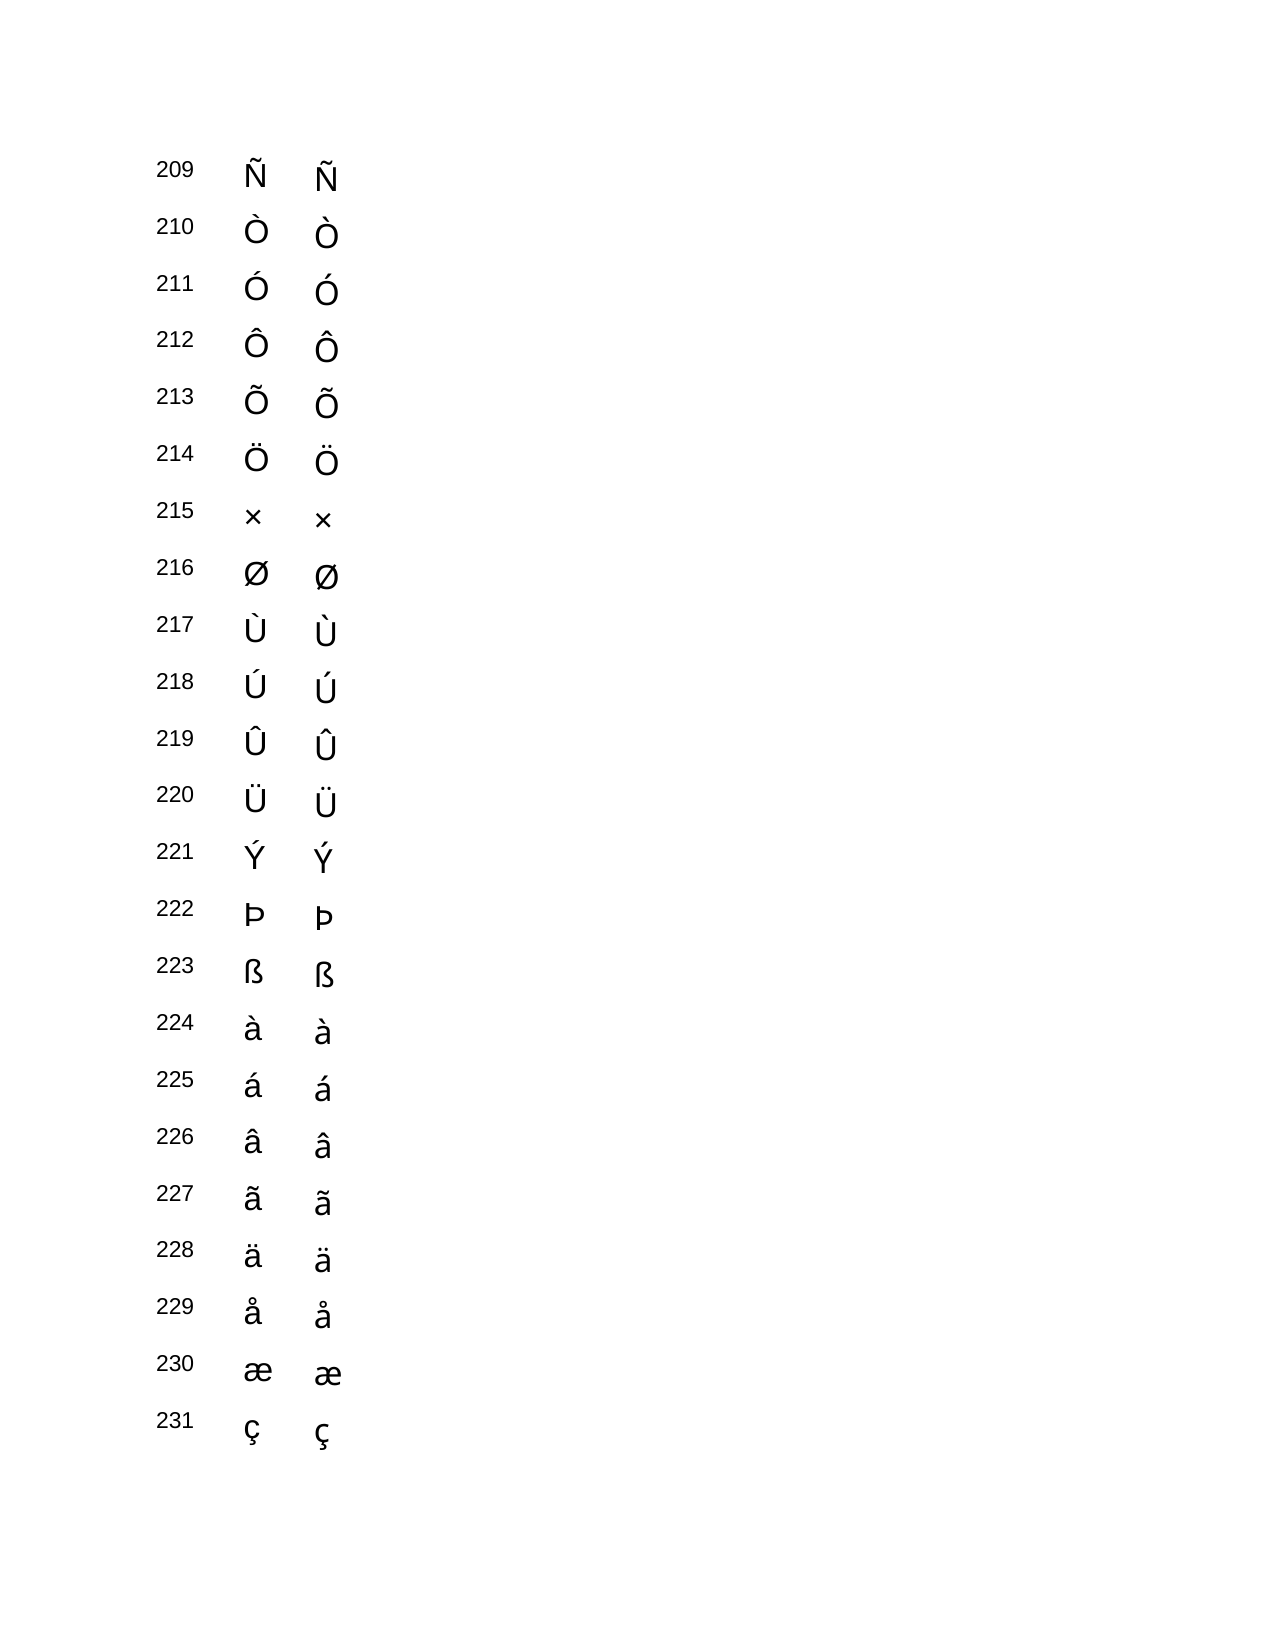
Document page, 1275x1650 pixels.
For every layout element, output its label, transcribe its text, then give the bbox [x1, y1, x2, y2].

table_cell Ö [308, 434, 384, 491]
table_cell 223 [150, 946, 237, 1003]
table_cell 213 [150, 378, 237, 434]
table_cell 210 [150, 207, 237, 264]
table_cell Ú [238, 662, 308, 719]
table_cell ä [308, 1231, 384, 1287]
table_cell Þ [308, 889, 384, 946]
table_cell Ö [238, 434, 308, 491]
table_cell Û [238, 719, 308, 776]
table_cell Ø [308, 548, 384, 605]
table_cell ç [308, 1401, 384, 1458]
table_cell æ [238, 1344, 308, 1401]
table_cell × [238, 491, 308, 548]
table_cell 217 [150, 605, 237, 662]
table_cell Ú [308, 662, 384, 719]
table_cell â [308, 1117, 384, 1174]
table_cell 227 [150, 1174, 237, 1231]
table_cell Ü [238, 776, 308, 832]
table_cell Õ [238, 378, 308, 434]
table_cell à [308, 1003, 384, 1060]
table_cell à [238, 1003, 308, 1060]
table_cell 226 [150, 1117, 237, 1174]
table_cell ç [238, 1401, 308, 1458]
table_cell å [238, 1288, 308, 1344]
table_cell Õ [308, 378, 384, 434]
table_cell 222 [150, 889, 237, 946]
table_cell â [238, 1117, 308, 1174]
table_cell 228 [150, 1231, 237, 1287]
table_cell á [308, 1060, 384, 1117]
table_cell Ô [238, 321, 308, 377]
table_cell Ø [238, 548, 308, 605]
table_cell Ñ [238, 150, 308, 207]
table_cell 221 [150, 833, 237, 889]
table_cell 229 [150, 1288, 237, 1344]
table_cell 231 [150, 1401, 237, 1458]
table_cell Ý [308, 833, 384, 889]
table_cell ã [238, 1174, 308, 1231]
table_cell Ù [238, 605, 308, 662]
table_cell Ù [308, 605, 384, 662]
table_cell 209 [150, 150, 237, 207]
table_cell 214 [150, 434, 237, 491]
table_cell Ò [238, 207, 308, 264]
table_cell ã [308, 1174, 384, 1231]
table_cell 218 [150, 662, 237, 719]
table_cell 224 [150, 1003, 237, 1060]
table_cell 219 [150, 719, 237, 776]
table_cell Ô [308, 321, 384, 377]
table_cell 230 [150, 1344, 237, 1401]
table_cell 225 [150, 1060, 237, 1117]
table_cell 215 [150, 491, 237, 548]
table_cell æ [308, 1344, 384, 1401]
table_cell Ò [308, 207, 384, 264]
table_cell Û [308, 719, 384, 776]
table_cell Ó [308, 264, 384, 321]
table_cell 220 [150, 776, 237, 832]
table_cell Ó [238, 264, 308, 321]
table_cell 211 [150, 264, 237, 321]
table_cell å [308, 1288, 384, 1344]
table_cell × [308, 491, 384, 548]
table_cell Ü [308, 776, 384, 832]
table_cell 216 [150, 548, 237, 605]
table_cell 212 [150, 321, 237, 377]
table_cell á [238, 1060, 308, 1117]
table_cell Þ [238, 889, 308, 946]
table_cell Ý [238, 833, 308, 889]
table_cell ß [308, 946, 384, 1003]
table_cell Ñ [308, 150, 384, 207]
table_cell ä [238, 1231, 308, 1287]
table_cell ß [238, 946, 308, 1003]
